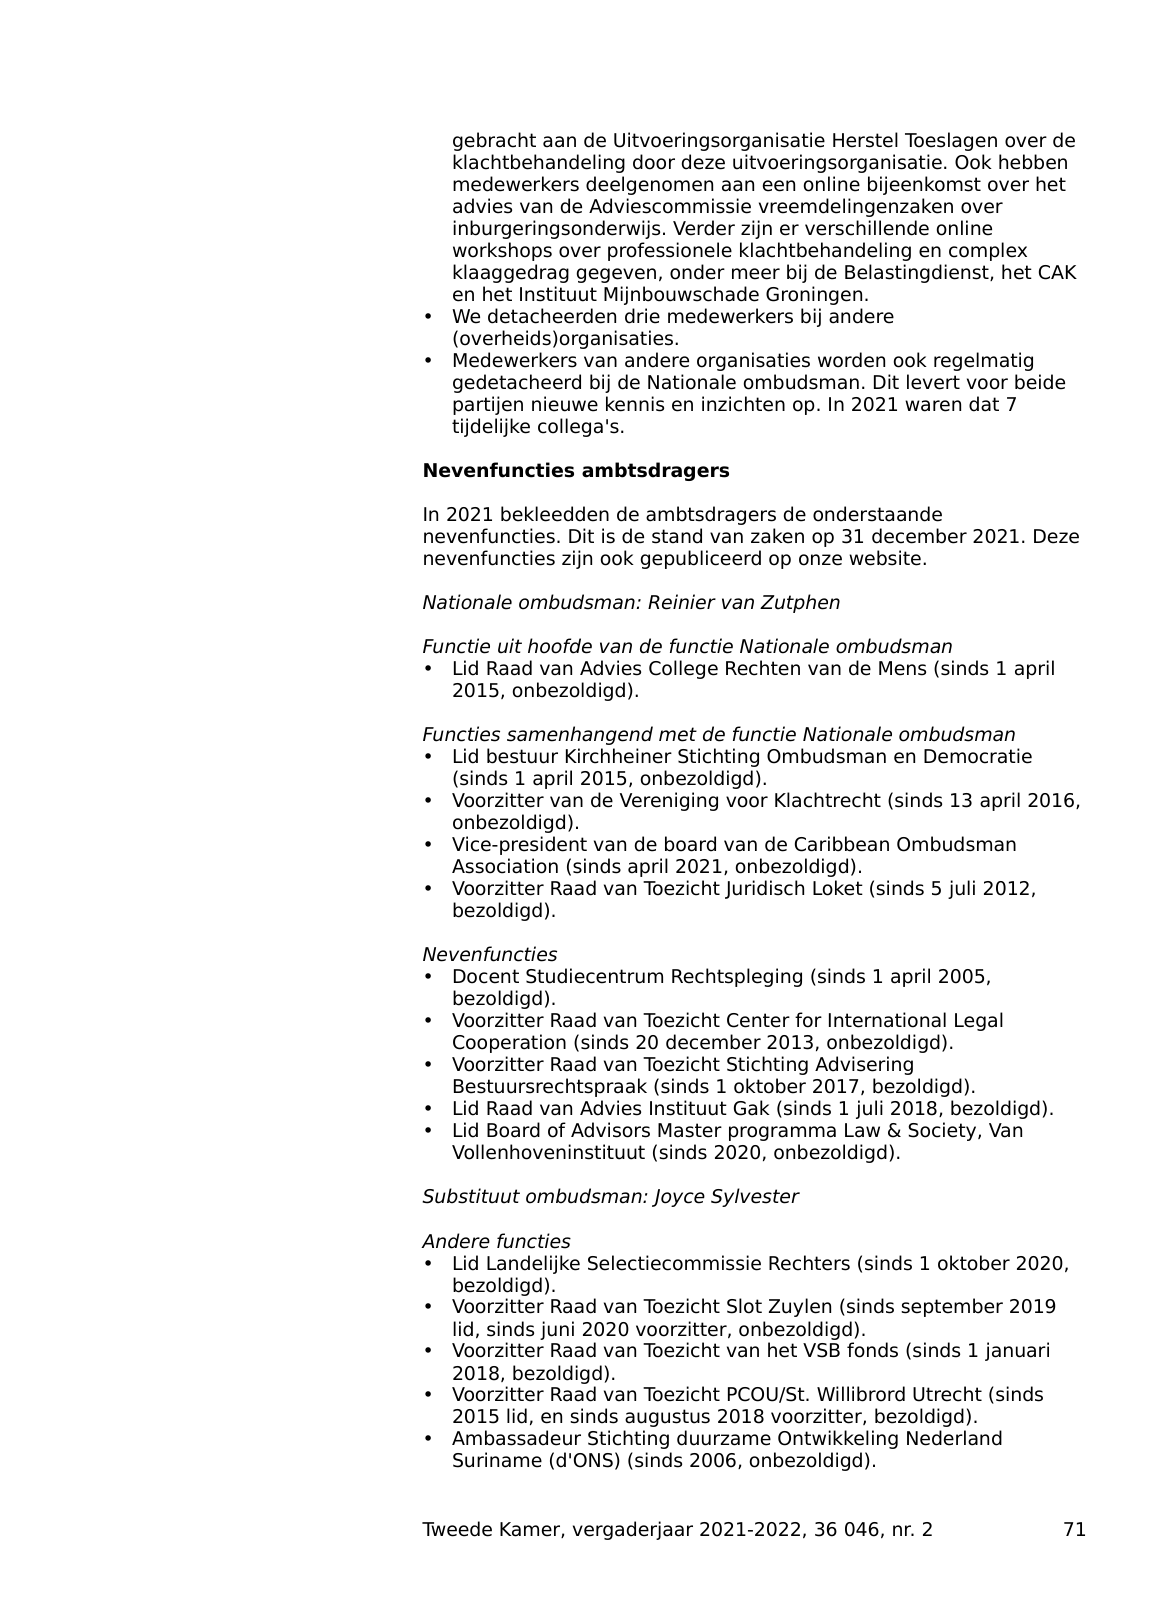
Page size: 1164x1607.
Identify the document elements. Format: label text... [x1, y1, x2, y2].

text • Voorzitter Raad van Toezicht van het VSB fonds (sinds 1 januari 2018, bezoldigd). [422, 1340, 1087, 1384]
text • Docent Studiecentrum Rechtspleging (sinds 1 april 2005, bezoldigd). [422, 966, 1087, 1010]
subtitle Nevenfuncties ambtsdragers [422, 460, 1087, 482]
text • Medewerkers van andere organisaties worden ook regelmatig gedetacheerd bij de Nationale ombudsman. Dit levert voor beide partijen nieuwe kennis en inzichten op. In 2021 waren dat 7 tijdelijke collega's. [422, 350, 1087, 438]
text • Voorzitter Raad van Toezicht Stichting Advisering Bestuursrechtspraak (sinds 1 oktober 2017, bezoldigd). [422, 1054, 1087, 1098]
subtitle Nationale ombudsman: Reinier van Zutphen [422, 592, 1087, 614]
text • Voorzitter van de Vereniging voor Klachtrecht (sinds 13 april 2016, onbezoldigd). [422, 790, 1087, 834]
text • Lid bestuur Kirchheiner Stichting Ombudsman en Democratie (sinds 1 april 2015, onbezoldigd). [422, 746, 1087, 790]
text • Voorzitter Raad van Toezicht Slot Zuylen (sinds september 2019 lid, sinds juni 2020 voorzitter, onbezoldigd). [422, 1296, 1087, 1340]
text • Lid Landelijke Selectiecommissie Rechters (sinds 1 oktober 2020, bezoldigd). [422, 1252, 1087, 1296]
subtitle Functies samenhangend met de functie Nationale ombudsman [422, 724, 1087, 746]
text In 2021 bekleedden de ambtsdragers de onderstaande nevenfuncties. Dit is de stand van zaken op 31 december 2021. Deze nevenfuncties zijn ook gepubliceerd op onze website. [422, 504, 1087, 570]
text • Vice-president van de board van de Caribbean Ombudsman Association (sinds april 2021, onbezoldigd). [422, 834, 1087, 878]
text • Lid Raad van Advies Instituut Gak (sinds 1 juli 2018, bezoldigd). [422, 1098, 1087, 1120]
text • Ambassadeur Stichting duurzame Ontwikkeling Nederland Suriname (d'ONS) (sinds 2006, onbezoldigd). [422, 1428, 1087, 1472]
subtitle Functie uit hoofde van de functie Nationale ombudsman [422, 636, 1087, 658]
text • Voorzitter Raad van Toezicht Juridisch Loket (sinds 5 juli 2012, bezoldigd). [422, 878, 1087, 922]
subtitle Andere functies [422, 1231, 1087, 1252]
text • Voorzitter Raad van Toezicht Center for International Legal Cooperation (sinds 20 december 2013, onbezoldigd). [422, 1010, 1087, 1054]
subtitle Substituut ombudsman: Joyce Sylvester [422, 1186, 1087, 1208]
text • Lid Raad van Advies College Rechten van de Mens (sinds 1 april 2015, onbezoldigd). [422, 658, 1087, 702]
text gebracht aan de Uitvoeringsorganisatie Herstel Toeslagen over de klachtbehandeling door deze uitvoeringsorganisatie. Ook hebben medewerkers deelgenomen aan een online bijeenkomst over het advies van de Adviescommissie vreemdelingenzaken over inburgeringsonderwijs. Verder zijn er verschillende online workshops over professionele klachtbehandeling en complex klaaggedrag gegeven, onder meer bij de Belastingdienst, het CAK en het Instituut Mijnbouwschade Groningen. [422, 130, 1087, 306]
subtitle Nevenfuncties [422, 944, 1087, 966]
text • We detacheerden drie medewerkers bij andere (overheids)organisaties. [422, 306, 1087, 350]
text • Voorzitter Raad van Toezicht PCOU/St. Willibrord Utrecht (sinds 2015 lid, en sinds augustus 2018 voorzitter, bezoldigd). [422, 1384, 1087, 1428]
text • Lid Board of Advisors Master programma Law & Society, Van Vollenhoveninstituut (sinds 2020, onbezoldigd). [422, 1120, 1087, 1164]
